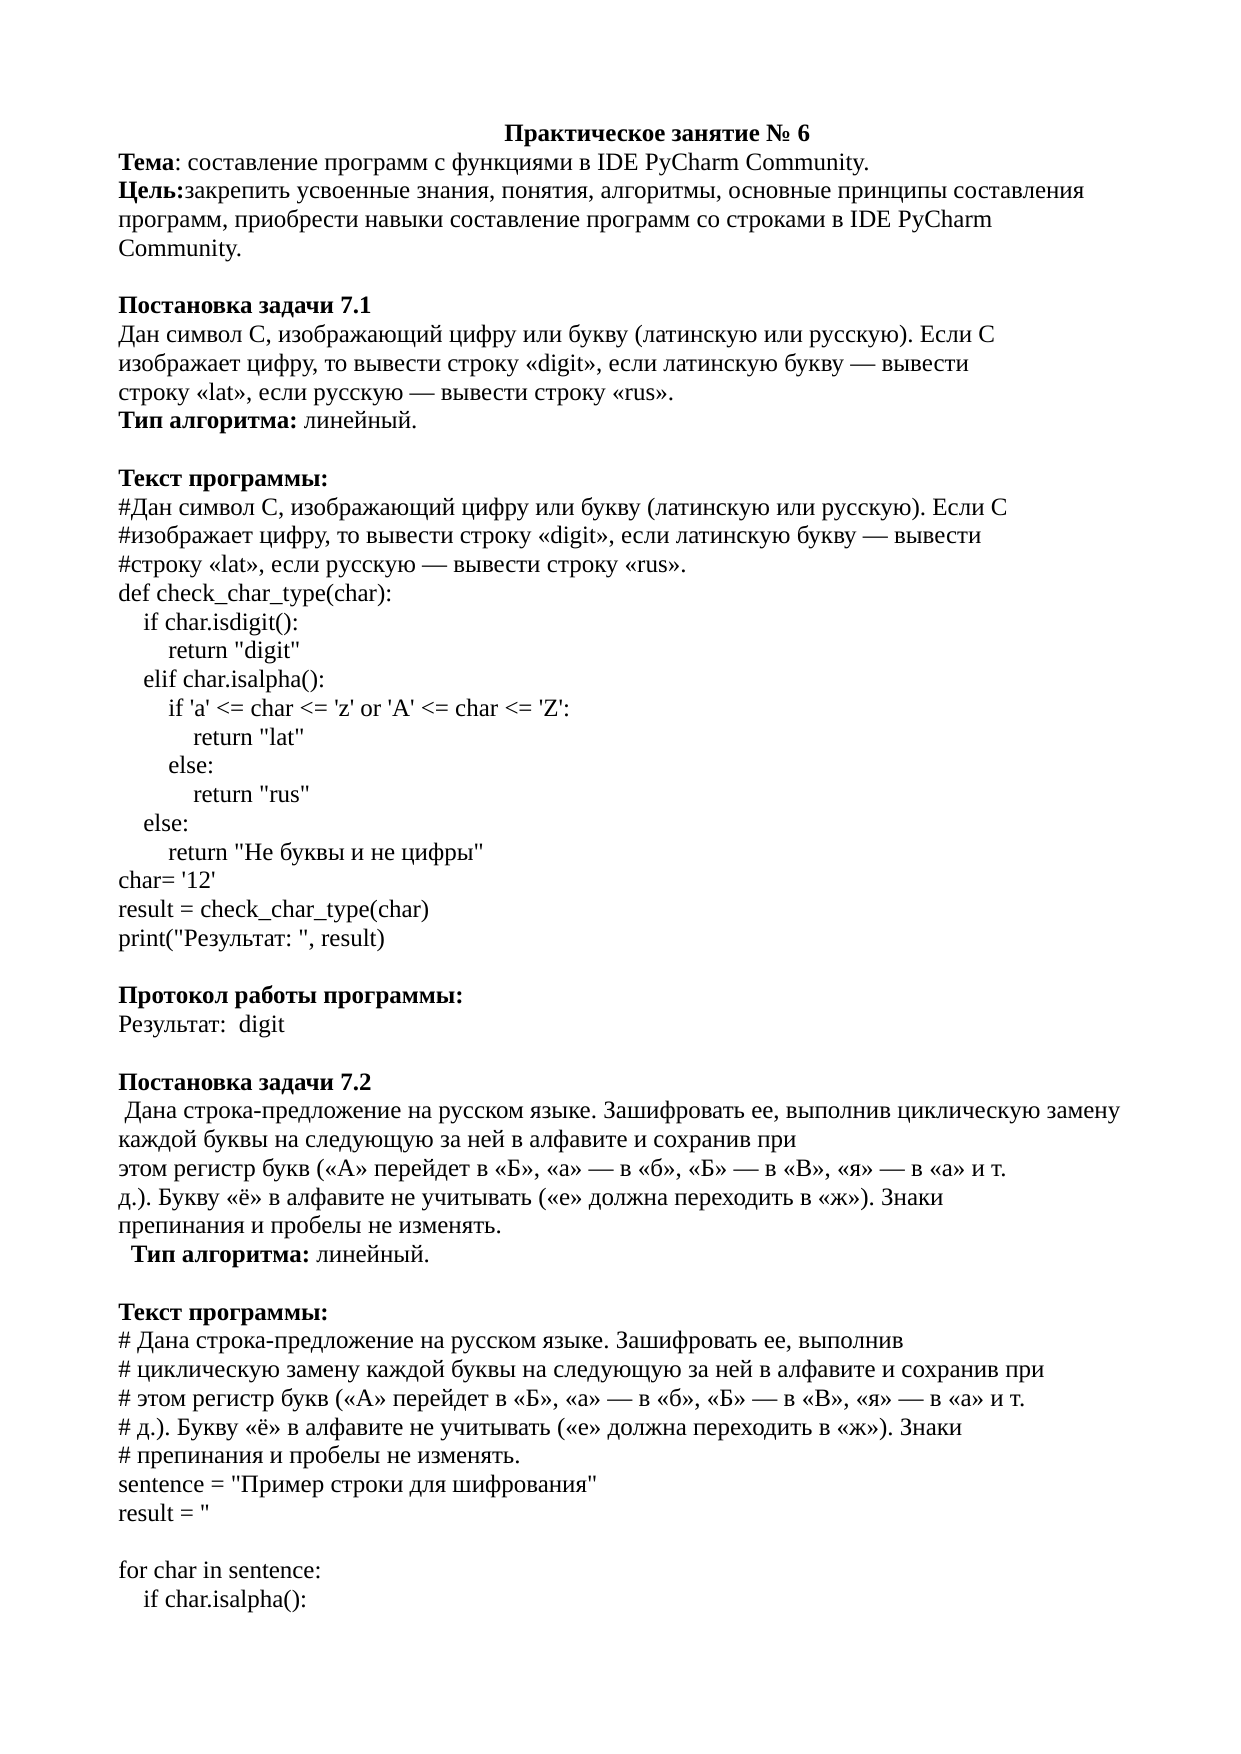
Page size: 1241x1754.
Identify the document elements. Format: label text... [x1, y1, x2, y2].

text Постановка задачи 7.2 [118, 1067, 1122, 1096]
text Дан символ C, изображающий цифру или букву (латинскую или русскую). Если C изображает цифру, то вывести строку «digit», если латинскую букву — вывести строку «lat», если русскую — вывести строку «rus». [118, 319, 1122, 406]
text Постановка задачи 7.1 [118, 291, 1122, 319]
text Цель:закрепить усвоенные знания, понятия, алгоритмы, основные принципы составления программ, приобрести навыки составление программ со строками в IDE PyCharm Community. [118, 176, 1122, 262]
text Результат: digit [118, 1009, 1122, 1038]
text Протокол работы программы: [118, 981, 1122, 1009]
text Тип алгоритма: линейный. [118, 406, 1122, 434]
text Практическое занятие № 6 [192, 118, 1122, 147]
text # Дана строка-предложение на русском языке. Зашифровать ее, выполнив # циклическую замену каждой буквы на следующую за ней в алфавите и сохранив при # этом регистр букв («А» перейдет в «Б», «а» — в «б», «Б» — в «В», «я» — в «а» и т. # д.). Букву «ё» в алфавите не учитывать («е» должна переходить в «ж»). Знаки # препинания и пробелы не изменять. sentence = "Пример строки для шифрования" result = '' for char in sentence: if char.isalpha(): [118, 1326, 1122, 1613]
text Текст программы: [118, 1297, 1122, 1326]
text Тема: составление программ с функциями в IDE PyCharm Community. [118, 147, 1122, 176]
text Дана строка-предложение на русском языке. Зашифровать ее, выполнив циклическую замену каждой буквы на следующую за ней в алфавите и сохранив при этом регистр букв («А» перейдет в «Б», «а» — в «б», «Б» — в «В», «я» — в «а» и т. д.). Букву «ё» в алфавите не учитывать («е» должна переходить в «ж»). Знаки препинания и пробелы не изменять. [118, 1096, 1122, 1239]
text Тип алгоритма: линейный. [118, 1239, 1122, 1268]
text Текст программы: [118, 463, 1122, 492]
text #Дан символ C, изображающий цифру или букву (латинскую или русскую). Если C #изображает цифру, то вывести строку «digit», если латинскую букву — вывести #строку «lat», если русскую — вывести строку «rus». def check_char_type(char): if char.isdigit(): return "digit" elif char.isalpha(): if 'a' <= char <= 'z' or 'A' <= char <= 'Z': return "lat" else: return "rus" else: return "Не буквы и не цифры" char= '12' result = check_char_type(char) print("Результат: ", result) [118, 492, 1122, 952]
